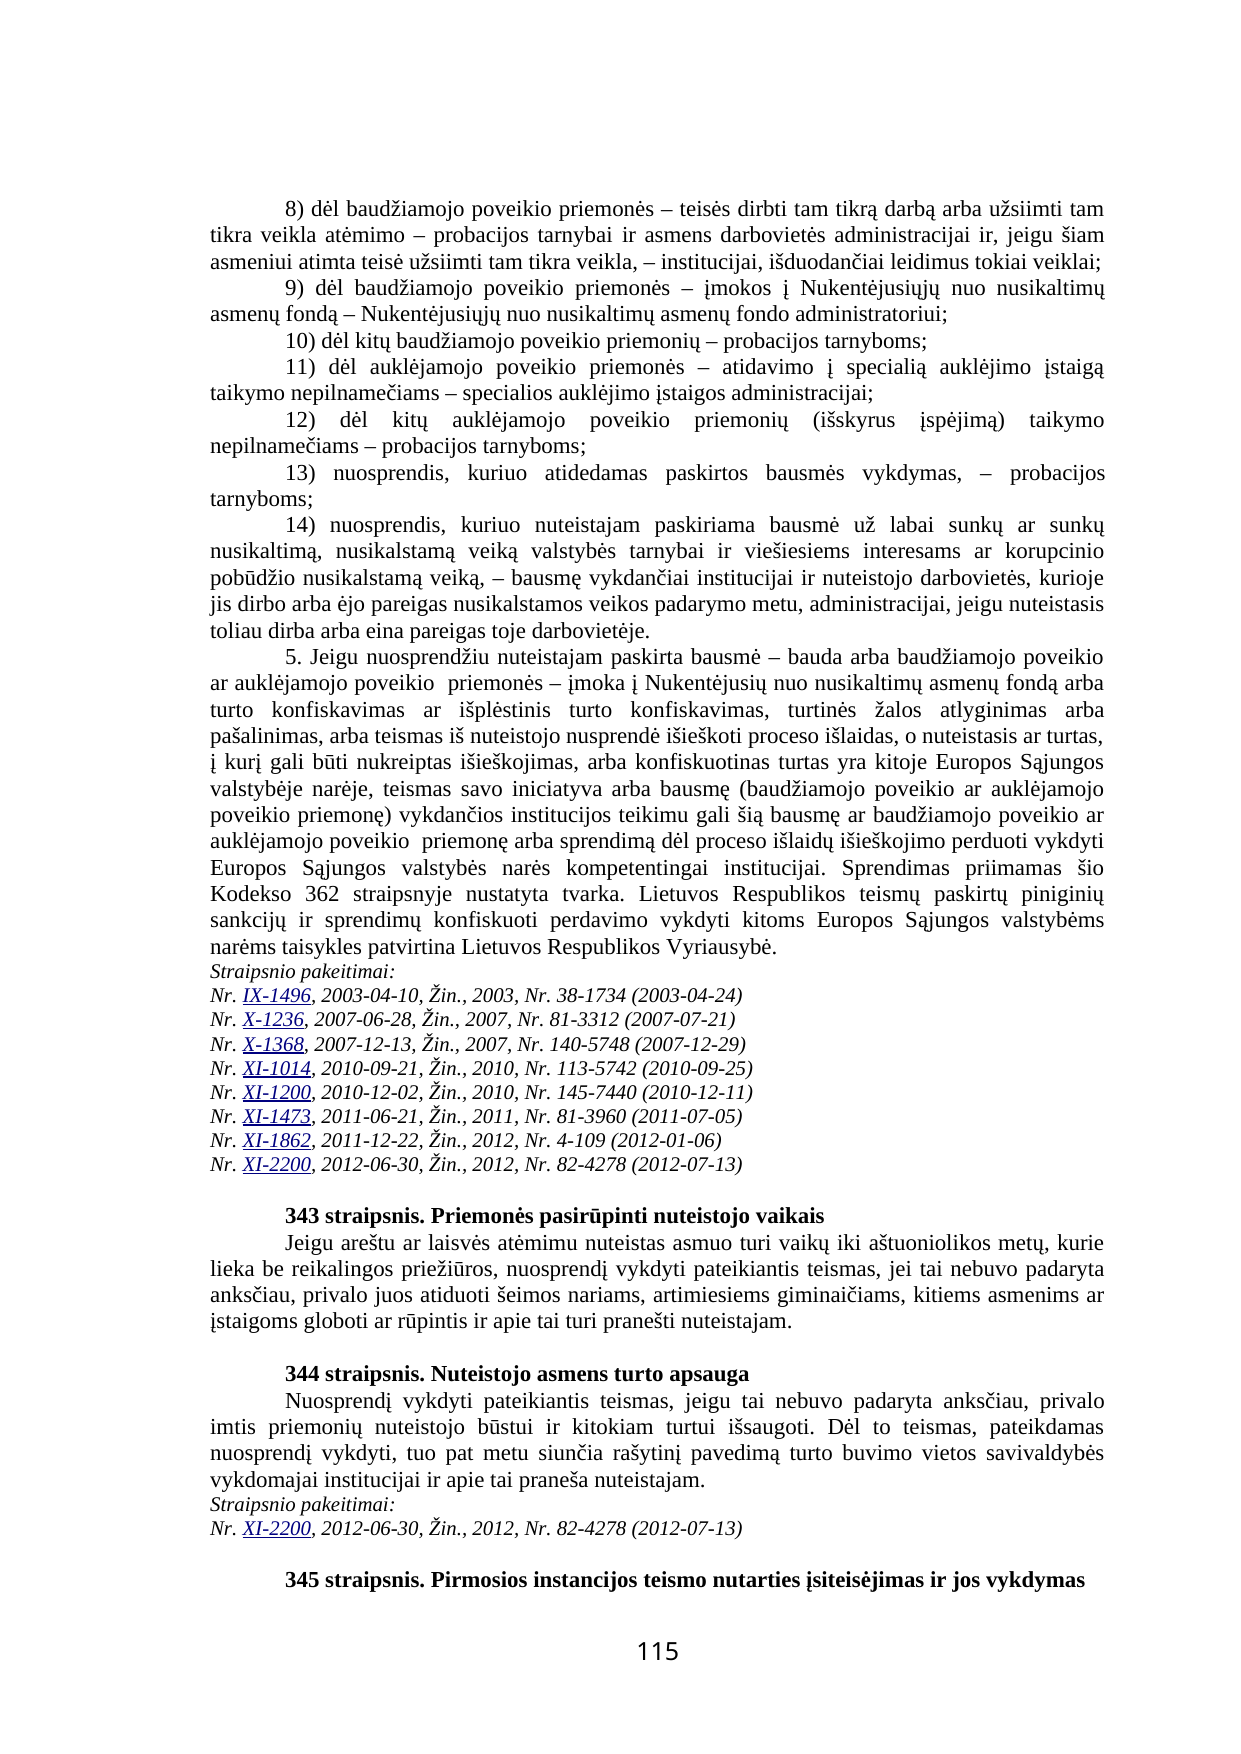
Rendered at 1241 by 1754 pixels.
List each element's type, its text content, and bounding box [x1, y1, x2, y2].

text 13) nuosprendis, kuriuo atidedamas paskirtos bausmės vykdymas, – probacijos tarnyboms; [210, 458, 1106, 511]
text Nuosprendį vykdyti pateikiantis teismas, jeigu tai nebuvo padaryta anksčiau, privalo imtis priemonių nuteistojo būstui ir kitokiam turtui išsaugoti. Dėl to teismas, pateikdamas nuosprendį vykdyti, tuo pat metu siunčia rašytinį pavedimą turto buvimo vietos savivaldybės vykdomajai institucijai ir apie tai praneša nuteistajam. [210, 1387, 1106, 1492]
text Nr. XI-1200, 2010-12-02, Žin., 2010, Nr. 145-7440 (2010-12-11) [210, 1079, 1106, 1104]
text 11) dėl auklėjamojo poveikio priemonės – atidavimo į specialią auklėjimo įstaigą taikymo nepilnamečiams – specialios auklėjimo įstaigos administracijai; [210, 353, 1106, 406]
text Nr. IX-1496, 2003-04-10, Žin., 2003, Nr. 38-1734 (2003-04-24) [210, 983, 1106, 1007]
text 5. Jeigu nuosprendžiu nuteistajam paskirta bausmė – bauda arba baudžiamojo poveikio ar auklėjamojo poveikio priemonės – įmoka į Nukentėjusių nuo nusikaltimų asmenų fondą arba turto konfiskavimas ar išplėstinis turto konfiskavimas, turtinės žalos atlyginimas arba pašalinimas, arba teismas iš nuteistojo nusprendė išieškoti proceso išlaidas, o nuteistasis ar turtas, į kurį gali būti nukreiptas išieškojimas, arba konfiskuotinas turtas yra kitoje Europos Sąjungos valstybėje narėje, teismas savo iniciatyva arba bausmę (baudžiamojo poveikio ar auklėjamojo poveikio priemonę) vykdančios institucijos teikimu gali šią bausmę ar baudžiamojo poveikio ar auklėjamojo poveikio priemonę arba sprendimą dėl proceso išlaidų išieškojimo perduoti vykdyti Europos Sąjungos valstybės narės kompetentingai institucijai. Sprendimas priimamas šio Kodekso 362 straipsnyje nustatyta tvarka. Lietuvos Respublikos teismų paskirtų piniginių sankcijų ir sprendimų konfiskuoti perdavimo vykdyti kitoms Europos Sąjungos valstybėms narėms taisykles patvirtina Lietuvos Respublikos Vyriausybė. [210, 643, 1106, 959]
text Nr. XI-1473, 2011-06-21, Žin., 2011, Nr. 81-3960 (2011-07-05) [210, 1104, 1106, 1128]
text 344 straipsnis. Nuteistojo asmens turto apsauga [210, 1360, 1106, 1387]
text Nr. XI-2200, 2012-06-30, Žin., 2012, Nr. 82-4278 (2012-07-13) [210, 1152, 1106, 1176]
text 343 straipsnis. Priemonės pasirūpinti nuteistojo vaikais [210, 1202, 1106, 1228]
text 12) dėl kitų auklėjamojo poveikio priemonių (išskyrus įspėjimą) taikymo nepilnamečiams – probacijos tarnyboms; [210, 406, 1106, 458]
text Nr. XI-2200, 2012-06-30, Žin., 2012, Nr. 82-4278 (2012-07-13) [210, 1516, 1106, 1540]
text Nr. X-1236, 2007-06-28, Žin., 2007, Nr. 81-3312 (2007-07-21) [210, 1007, 1106, 1031]
text Jeigu areštu ar laisvės atėmimu nuteistas asmuo turi vaikų iki aštuoniolikos metų, kurie lieka be reikalingos priežiūros, nuosprendį vykdyti pateikiantis teismas, jei tai nebuvo padaryta anksčiau, privalo juos atiduoti šeimos nariams, artimiesiems giminaičiams, kitiems asmenims ar įstaigoms globoti ar rūpintis ir apie tai turi pranešti nuteistajam. [210, 1228, 1106, 1334]
text 9) dėl baudžiamojo poveikio priemonės – įmokos į Nukentėjusiųjų nuo nusikaltimų asmenų fondą – Nukentėjusiųjų nuo nusikaltimų asmenų fondo administratoriui; [210, 274, 1106, 327]
text Straipsnio pakeitimai: [210, 959, 1106, 983]
text 14) nuosprendis, kuriuo nuteistajam paskiriama bausmė už labai sunkų ar sunkų nusikaltimą, nusikalstamą veiką valstybės tarnybai ir viešiesiems interesams ar korupcinio pobūdžio nusikalstamą veiką, – bausmę vykdančiai institucijai ir nuteistojo darbovietės, kurioje jis dirbo arba ėjo pareigas nusikalstamos veikos padarymo metu, administracijai, jeigu nuteistasis toliau dirba arba eina pareigas toje darbovietėje. [210, 511, 1106, 643]
text 8) dėl baudžiamojo poveikio priemonės – teisės dirbti tam tikrą darbą arba užsiimti tam tikra veikla atėmimo – probacijos tarnybai ir asmens darbovietės administracijai ir, jeigu šiam asmeniui atimta teisė užsiimti tam tikra veikla, – institucijai, išduodančiai leidimus tokiai veiklai; [210, 195, 1106, 274]
text Nr. X-1368, 2007-12-13, Žin., 2007, Nr. 140-5748 (2007-12-29) [210, 1031, 1106, 1056]
text Nr. XI-1014, 2010-09-21, Žin., 2010, Nr. 113-5742 (2010-09-25) [210, 1056, 1106, 1079]
text 10) dėl kitų baudžiamojo poveikio priemonių – probacijos tarnyboms; [210, 327, 1106, 353]
text 345 straipsnis. Pirmosios instancijos teismo nutarties įsiteisėjimas ir jos vykdymas [285, 1567, 1106, 1593]
text Straipsnio pakeitimai: [210, 1492, 1106, 1516]
text Nr. XI-1862, 2011-12-22, Žin., 2012, Nr. 4-109 (2012-01-06) [210, 1128, 1106, 1152]
